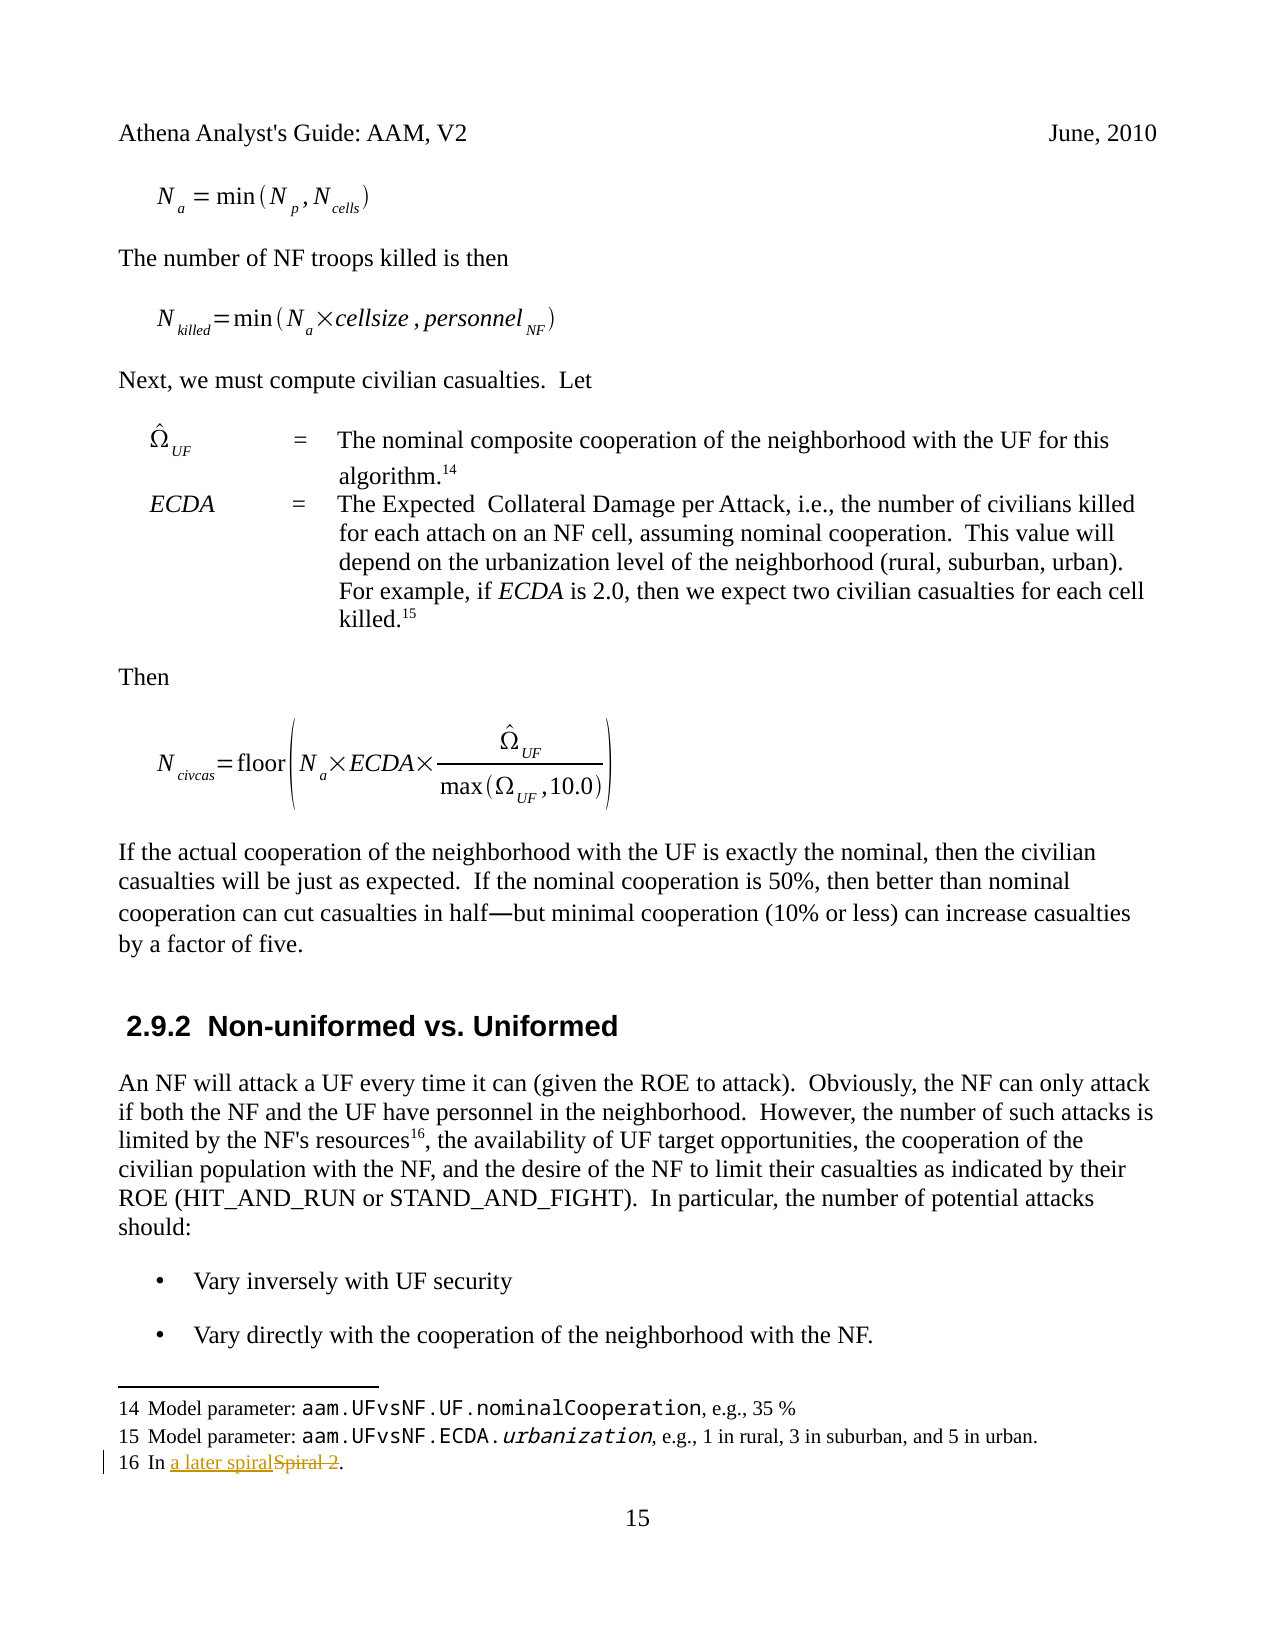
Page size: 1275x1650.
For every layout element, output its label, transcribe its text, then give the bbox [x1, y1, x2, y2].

text Then [118, 662, 1157, 691]
list Vary inversely with UF security [156, 1266, 1157, 1294]
text In a later spiral. [118, 1449, 1157, 1474]
text An NF will attack a UF every time it can (given the ROE to attack). Obviously, the NF can only attack if both the NF and the UF have personnel in the neighborhood. However, the number of such attacks is limited by the NF's resources, the availability of UF target opportunities, the cooperation of the civilian population with the NF, and the desire of the NF to limit their casualties as indicated by their ROE (HIT_AND_RUN or STAND_AND_FIGHT). In particular, the number of potential attacks should: [118, 1068, 1157, 1240]
text Next, we must compute civilian casualties. Let [118, 365, 1157, 394]
text Model parameter: aam.UFvsNF.UF.nominalCooperation, e.g., 35 % [118, 1393, 1157, 1421]
text ECDA = The Expected Collateral Damage per Attack, i.e., the number of civilians killed for each attach on an NF cell, assuming nominal cooperation. This value will depend on the urbanization level of the neighborhood (rural, suburban, urban). For example, if ECDA is 2.0, then we expect two civilian casualties for each cell killed. [149, 489, 1157, 633]
text The number of NF troops killed is then [118, 243, 1157, 272]
list Vary directly with the cooperation of the neighborhood with the NF. [156, 1320, 1157, 1349]
subtitle Non-uniformed vs. Uniformed [118, 1009, 1157, 1042]
text = The nominal composite cooperation of the neighborhood with the UF for this algorithm. [149, 419, 1157, 489]
text Model parameter: aam.UFvsNF.ECDA.urbanization, e.g., 1 in rural, 3 in suburban, and 5 in urban. [118, 1421, 1157, 1449]
text If the actual cooperation of the neighborhood with the UF is exactly the nominal, then the civilian casualties will be just as expected. If the nominal cooperation is 50%, then better than nominal cooperation can cut casualties in half—but minimal cooperation (10% or less) can increase casualties by a factor of five. [118, 837, 1157, 958]
